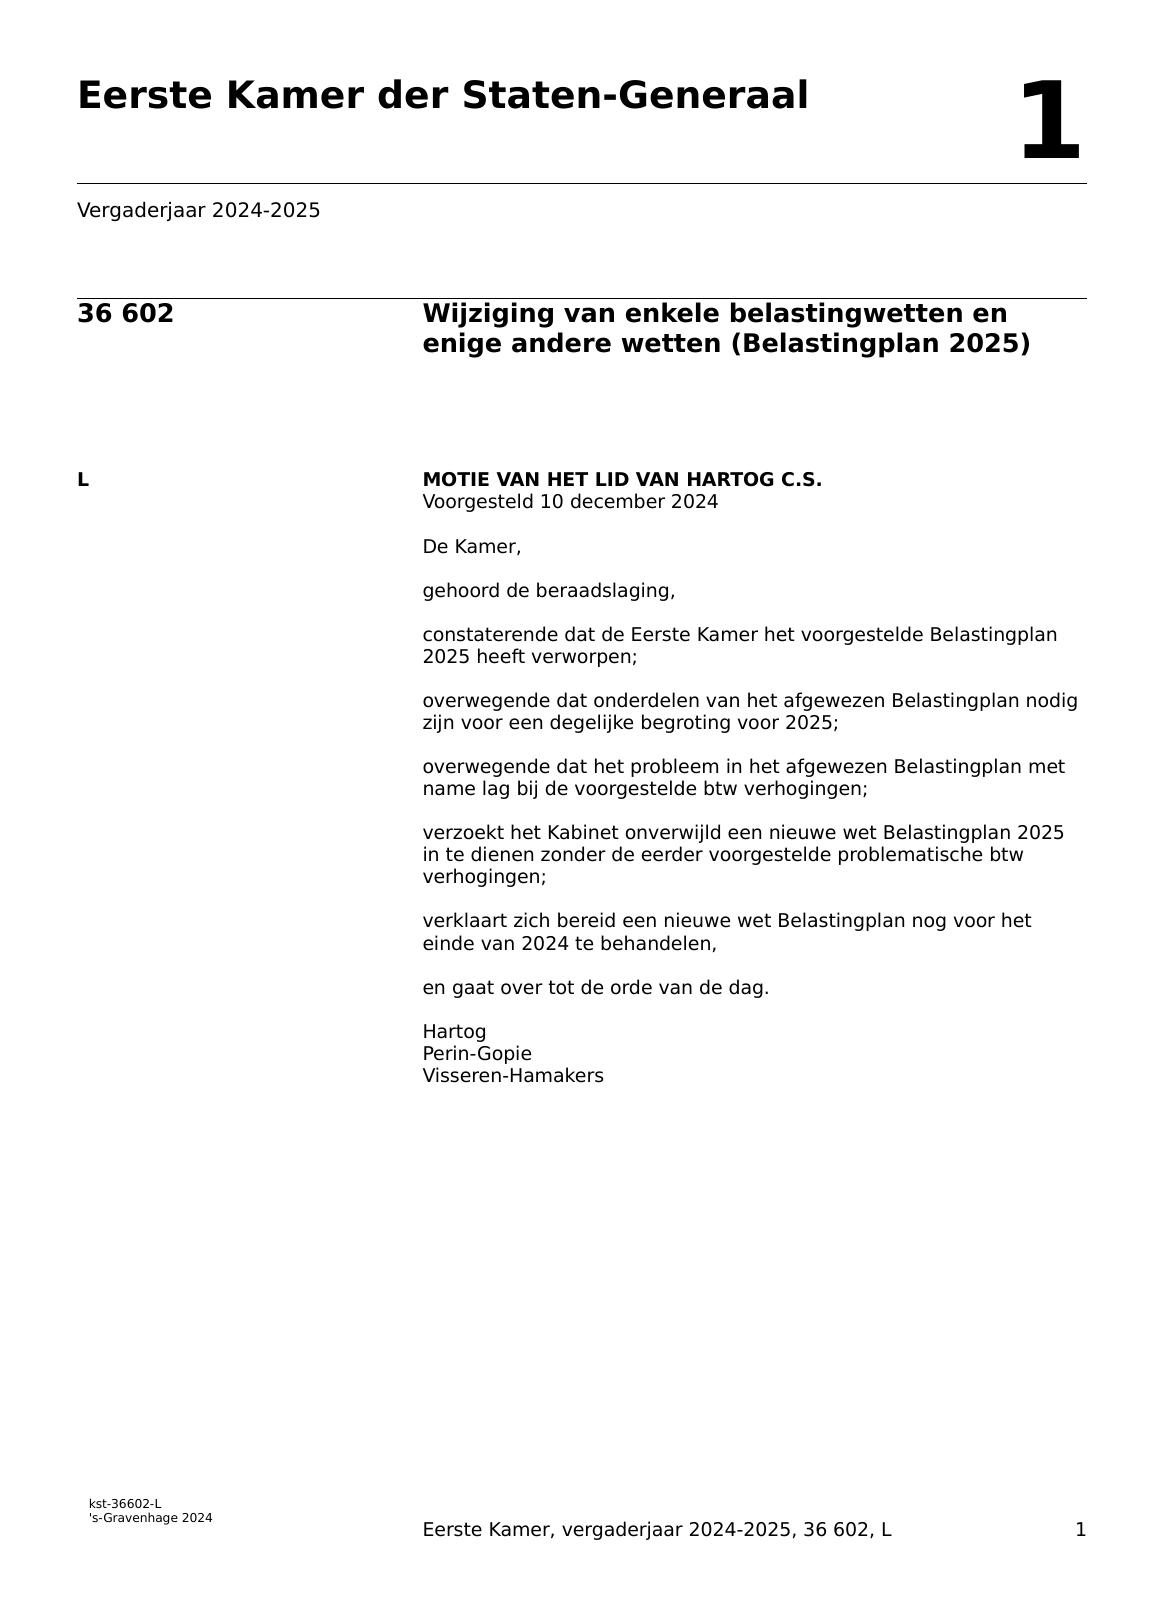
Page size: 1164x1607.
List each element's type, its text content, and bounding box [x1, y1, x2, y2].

text Voorgesteld 10 december 2024 [422, 491, 1087, 513]
text en gaat over tot de orde van de dag. [422, 977, 1087, 998]
table_header Eerste Kamer der Staten-Generaal [77, 59, 886, 183]
text overwegende dat onderdelen van het afgewezen Belastingplan nodig zijn voor een degelijke begroting voor 2025; [422, 690, 1087, 734]
text kst-36602-L [88, 1497, 323, 1511]
text 's-Gravenhage 2024 [88, 1511, 323, 1525]
text De Kamer, [422, 536, 1087, 557]
text verzoekt het Kabinet onverwijld een nieuwe wet Belastingplan 2025 in te dienen zonder de eerder voorgestelde problematische btw verhogingen; [422, 822, 1087, 888]
text Visseren-Hamakers [422, 1065, 1087, 1087]
table_cell Vergaderjaar 2024-2025 [77, 184, 1087, 298]
text Perin-Gopie [422, 1043, 1087, 1065]
text verklaart zich bereid een nieuwe wet Belastingplan nog voor het einde van 2024 te behandelen, [422, 910, 1087, 954]
table_header 1 [886, 59, 1087, 183]
subtitle L MOTIE VAN HET LID VAN HARTOG C.S. [77, 469, 1087, 491]
text overwegende dat het probleem in het afgewezen Belastingplan met name lag bij de voorgestelde btw verhogingen; [422, 756, 1087, 800]
text gehoord de beraadslaging, [422, 580, 1087, 602]
text constaterende dat de Eerste Kamer het voorgestelde Belastingplan 2025 heeft verworpen; [422, 624, 1087, 668]
subtitle 36 602 Wijziging van enkele belastingwetten en enige andere wetten (Belastingplan 2025) [77, 299, 1087, 358]
text Hartog [422, 1021, 1087, 1043]
